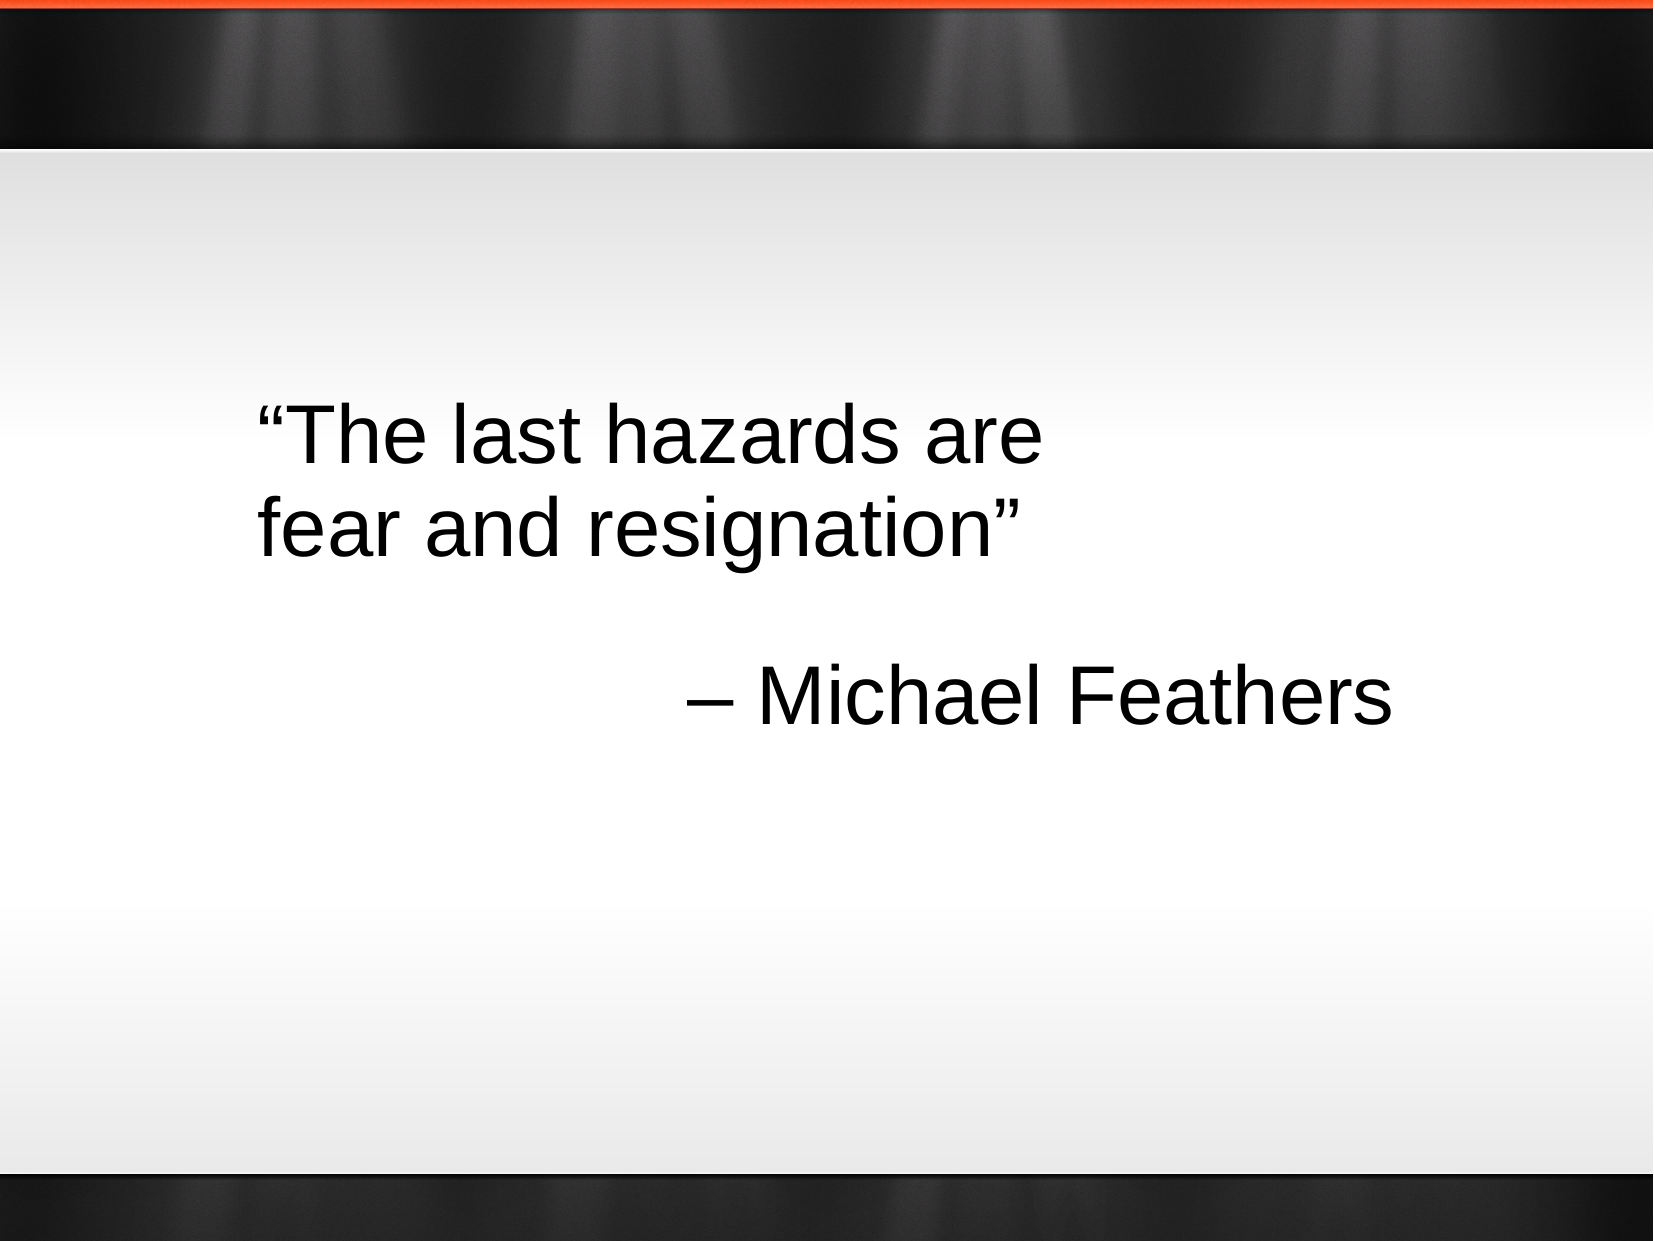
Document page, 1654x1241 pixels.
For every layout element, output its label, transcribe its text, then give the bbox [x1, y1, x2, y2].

subtitle “The last hazards are fear and resignation” – Michael Feathers [257, 6, 1396, 1125]
picture [0, 0, 1653, 1241]
